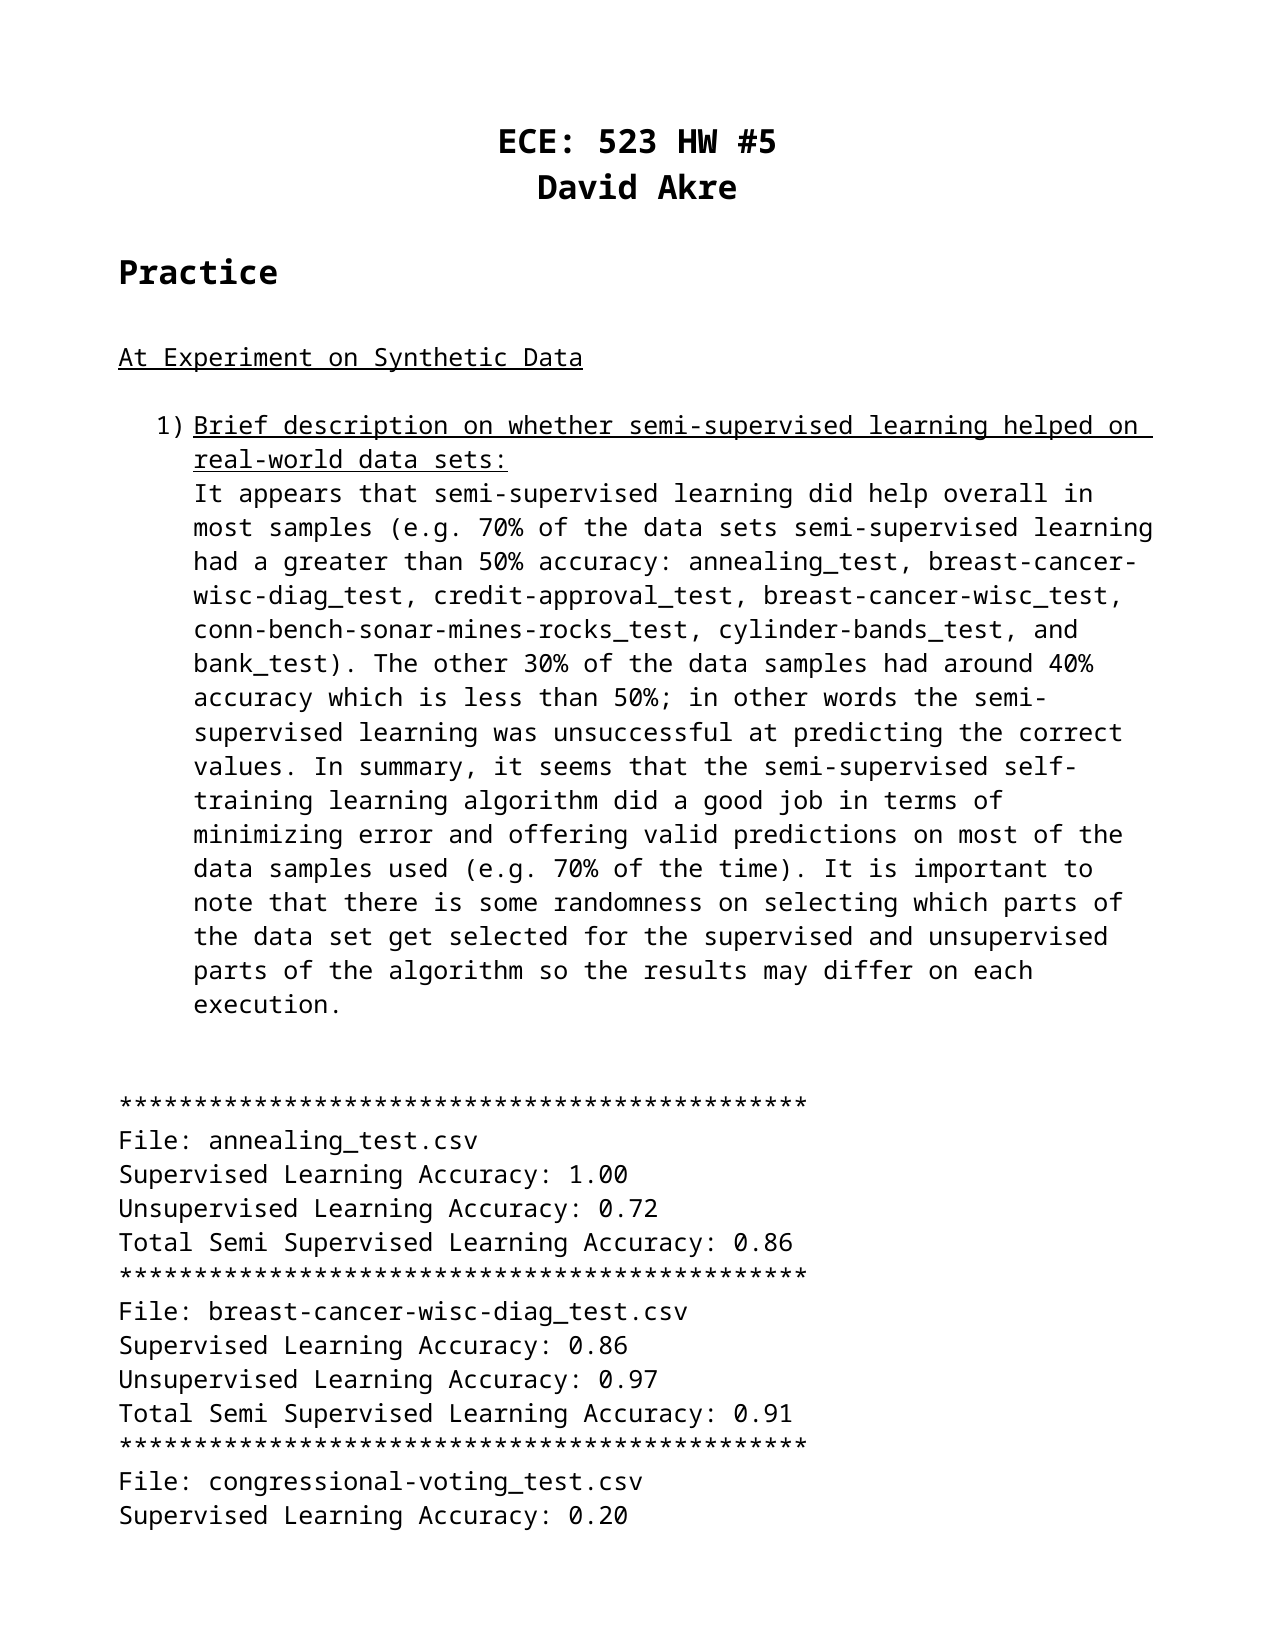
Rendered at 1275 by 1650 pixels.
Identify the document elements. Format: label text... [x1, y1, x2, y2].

text Total Semi Supervised Learning Accuracy: 0.91 [118, 1395, 1157, 1429]
text File: breast-cancer-wisc-diag_test.csv [118, 1293, 1157, 1327]
text Total Semi Supervised Learning Accuracy: 0.86 [118, 1225, 1157, 1259]
list Brief description on whether semi-supervised learning helped on real-world data sets: [156, 408, 1157, 476]
text Supervised Learning Accuracy: 0.20 [118, 1498, 1157, 1532]
text At Experiment on Synthetic Data [118, 339, 1157, 373]
text Unsupervised Learning Accuracy: 0.97 [118, 1361, 1157, 1395]
text ********************************************** [118, 1429, 1157, 1463]
text ECE: 523 HW #5 [118, 118, 1157, 163]
text ********************************************** [118, 1089, 1157, 1123]
text David Akre [118, 163, 1157, 209]
text File: congressional-voting_test.csv [118, 1463, 1157, 1498]
text Practice [118, 249, 1157, 294]
text Unsupervised Learning Accuracy: 0.72 [118, 1191, 1157, 1225]
text ********************************************** [118, 1259, 1157, 1293]
text Supervised Learning Accuracy: 0.86 [118, 1327, 1157, 1361]
text File: annealing_test.csv [118, 1123, 1157, 1157]
list It appears that semi-supervised learning did help overall in most samples (e.g. 70% of the data sets semi-supervised learning had a greater than 50% accuracy: annealing_test, breast-cancer-wisc-diag_test, credit-approval_test, breast-cancer-wisc_test, conn-bench-sonar-mines-rocks_test, cylinder-bands_test, and bank_test). The other 30% of the data samples had around 40% accuracy which is less than 50%; in other words the semi-supervised learning was unsuccessful at predicting the correct values. In summary, it seems that the semi-supervised self-training learning algorithm did a good job in terms of minimizing error and offering valid predictions on most of the data samples used (e.g. 70% of the time). It is important to note that there is some randomness on selecting which parts of the data set get selected for the supervised and unsupervised parts of the algorithm so the results may differ on each execution. [156, 476, 1157, 1021]
text Supervised Learning Accuracy: 1.00 [118, 1157, 1157, 1191]
